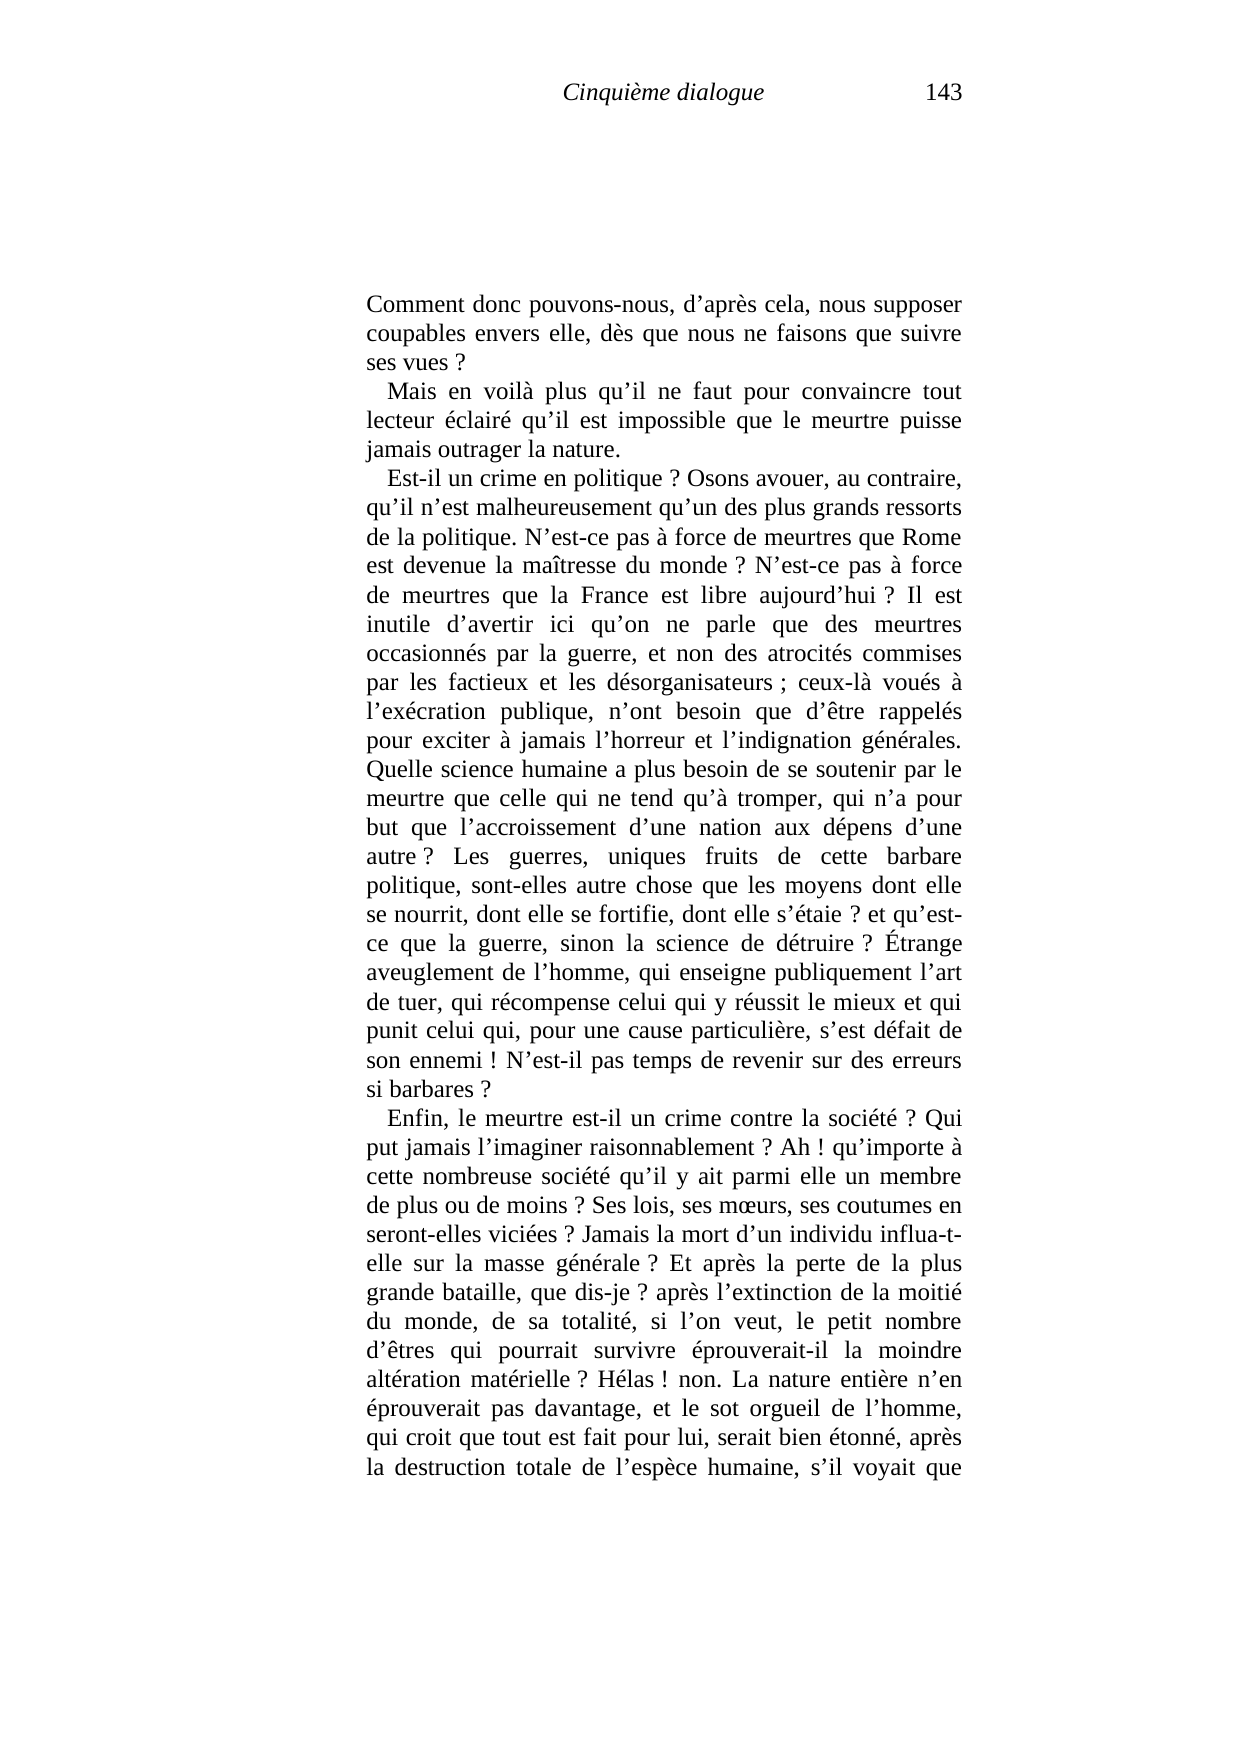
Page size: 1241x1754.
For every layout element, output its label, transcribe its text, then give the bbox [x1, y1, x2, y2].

text Comment donc pouvons-nous, d’après cela, nous supposer coupables envers elle, dès que nous ne faisons que suivre ses vues ? [366, 289, 962, 376]
text Enfin, le meurtre est-il un crime contre la société ? Qui put jamais l’imaginer raisonnablement ? Ah ! qu’importe à cette nombreuse société qu’il y ait parmi elle un membre de plus ou de moins ? Ses lois, ses mœurs, ses coutumes en seront-elles viciées ? Jamais la mort d’un individu influa-t-elle sur la masse générale ? Et après la perte de la plus grande bataille, que dis-je ? après l’extinction de la moitié du monde, de sa totalité, si l’on veut, le petit nombre d’êtres qui pourrait survivre éprouverait-il la moindre altération matérielle ? Hélas ! non. La nature entière n’en éprouverait pas davantage, et le sot orgueil de l’homme, qui croit que tout est fait pour lui, serait bien étonné, après la destruction totale de l’espèce humaine, s’il voyait que [366, 1103, 962, 1480]
text Mais en voilà plus qu’il ne faut pour convaincre tout lecteur éclairé qu’il est impossible que le meurtre puisse jamais outrager la nature. [366, 376, 962, 463]
text Est-il un crime en politique ? Osons avouer, au contraire, qu’il n’est malheureusement qu’un des plus grands ressorts de la politique. N’est-ce pas à force de meurtres que Rome est devenue la maîtresse du monde ? N’est-ce pas à force de meurtres que la France est libre aujourd’hui ? Il est inutile d’avertir ici qu’on ne parle que des meurtres occasionnés par la guerre, et non des atrocités commises par les factieux et les désorganisateurs ; ceux-là voués à l’exécration publique, n’ont besoin que d’être rappelés pour exciter à jamais l’horreur et l’indignation générales. Quelle science humaine a plus besoin de se soutenir par le meurtre que celle qui ne tend qu’à tromper, qui n’a pour but que l’accroissement d’une nation aux dépens d’une autre ? Les guerres, uniques fruits de cette barbare politique, sont-elles autre chose que les moyens dont elle se nourrit, dont elle se fortifie, dont elle s’étaie ? et qu’est-ce que la guerre, sinon la science de détruire ? Étrange aveuglement de l’homme, qui enseigne publiquement l’art de tuer, qui récompense celui qui y réussit le mieux et qui punit celui qui, pour une cause particulière, s’est défait de son ennemi ! N’est-il pas temps de revenir sur des erreurs si barbares ? [366, 463, 962, 1103]
